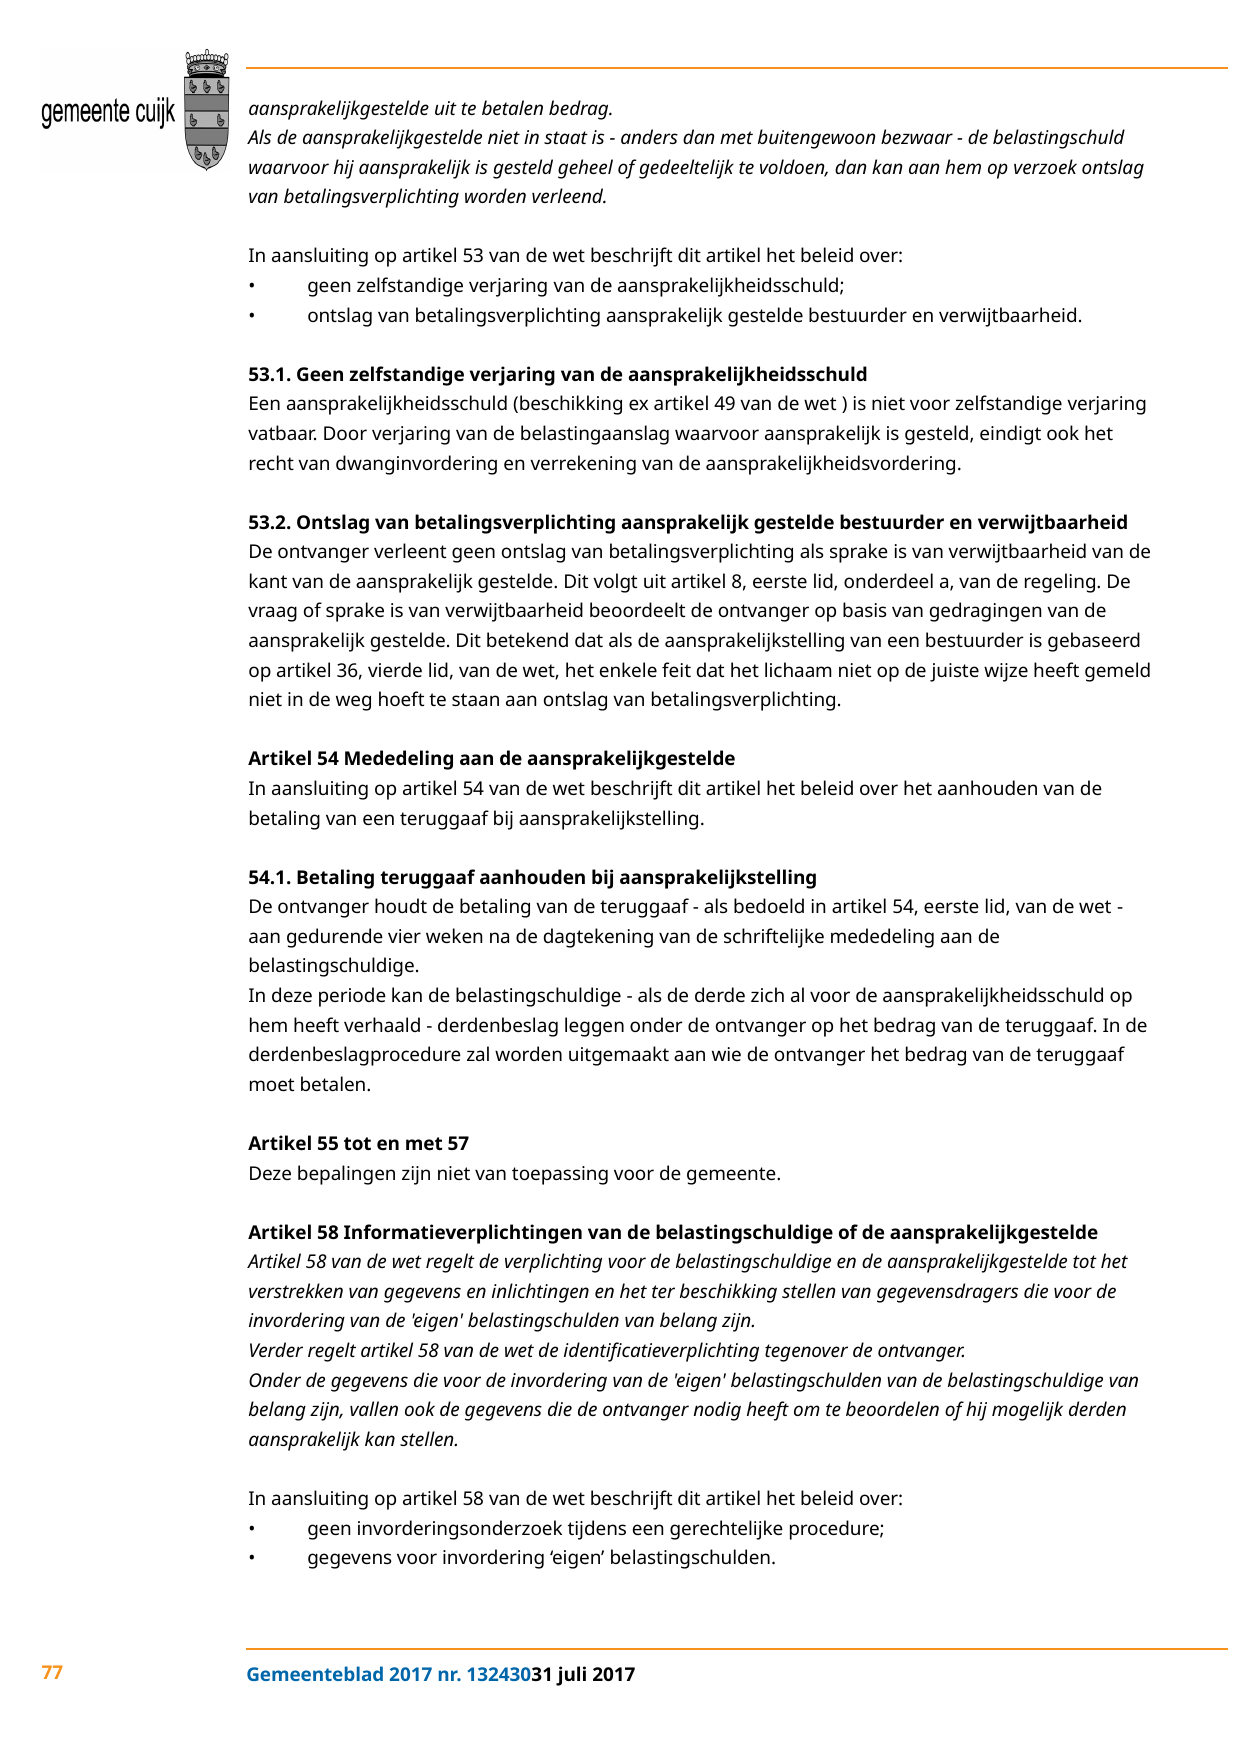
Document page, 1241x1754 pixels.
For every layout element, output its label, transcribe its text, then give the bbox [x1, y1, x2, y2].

list ontslag van betalingsverplichting aansprakelijk gestelde bestuurder en verwijtbaarheid. [248, 302, 1152, 328]
text De ontvanger verleent geen ontslag van betalingsverplichting als sprake is van verwijtbaarheid van de kant van de aansprakelijk gestelde. Dit volgt uit artikel 8, eerste lid, onderdeel a, van de regeling. De vraag of sprake is van verwijtbaarheid beoordeelt de ontvanger op basis van gedragingen van de aansprakelijk gestelde. Dit betekend dat als de aansprakelijkstelling van een bestuurder is gebaseerd op artikel 36, vierde lid, van de wet, het enkele feit dat het lichaam niet op de juiste wijze heeft gemeld niet in de weg hoeft te staan aan ontslag van betalingsverplichting. [248, 538, 1152, 712]
list gegevens voor invordering ‘eigen’ belastingschulden. [248, 1544, 1152, 1570]
text In aansluiting op artikel 54 van de wet beschrijft dit artikel het beleid over het aanhouden van de betaling van een teruggaaf bij aansprakelijkstelling. [248, 775, 1152, 831]
text Artikel 55 tot en met 57 [248, 1130, 1152, 1156]
text Als de aansprakelijkgestelde niet in staat is - anders dan met buitengewoon bezwaar - de belastingschuld waarvoor hij aansprakelijk is gesteld geheel of gedeeltelijk te voldoen, dan kan aan hem op verzoek ontslag van betalingsverplichting worden verleend. [248, 124, 1152, 209]
text aansprakelijkgestelde uit te betalen bedrag. [248, 95, 1152, 121]
text Deze bepalingen zijn niet van toepassing voor de gemeente. [248, 1160, 1152, 1186]
text Artikel 58 van de wet regelt de verplichting voor de belastingschuldige en de aansprakelijkgestelde tot het verstrekken van gegevens en inlichtingen en het ter beschikking stellen van gegevensdragers die voor de invordering van de 'eigen' belastingschulden van belang zijn. [248, 1248, 1152, 1333]
text 54.1. Betaling teruggaaf aanhouden bij aansprakelijkstelling [248, 864, 1152, 890]
text Artikel 54 Mededeling aan de aansprakelijkgestelde [248, 746, 1152, 771]
text Een aansprakelijkheidsschuld (beschikking ex artikel 49 van de wet ) is niet voor zelfstandige verjaring vatbaar. Door verjaring van de belastingaanslag waarvoor aansprakelijk is gesteld, eindigt ook het recht van dwanginvordering en verrekening van de aansprakelijkheidsvordering. [248, 391, 1152, 476]
text Onder de gegevens die voor de invordering van de 'eigen' belastingschulden van de belastingschuldige van belang zijn, vallen ook de gegevens die de ontvanger nodig heeft om te beoordelen of hij mogelijk derden aansprakelijk kan stellen. [248, 1367, 1152, 1452]
text Verder regelt artikel 58 van de wet de identificatieverplichting tegenover de ontvanger. [248, 1337, 1152, 1363]
text De ontvanger houdt de betaling van de teruggaaf - als bedoeld in artikel 54, eerste lid, van de wet - aan gedurende vier weken na de dagtekening van de schriftelijke mededeling aan de belastingschuldige. [248, 893, 1152, 978]
text 53.2. Ontslag van betalingsverplichting aansprakelijk gestelde bestuurder en verwijtbaarheid [248, 509, 1152, 535]
text In aansluiting op artikel 58 van de wet beschrijft dit artikel het beleid over: [248, 1485, 1152, 1511]
text Artikel 58 Informatieverplichtingen van de belastingschuldige of de aansprakelijkgestelde [248, 1219, 1152, 1245]
picture [41, 47, 231, 172]
text 53.1. Geen zelfstandige verjaring van de aansprakelijkheidsschuld [248, 361, 1152, 387]
list geen zelfstandige verjaring van de aansprakelijkheidsschuld; [248, 272, 1152, 298]
list geen invorderingsonderzoek tijdens een gerechtelijke procedure; [248, 1515, 1152, 1541]
text In deze periode kan de belastingschuldige - als de derde zich al voor de aansprakelijkheidsschuld op hem heeft verhaald - derdenbeslag leggen onder de ontvanger op het bedrag van de teruggaaf. In de derdenbeslagprocedure zal worden uitgemaakt aan wie de ontvanger het bedrag van de teruggaaf moet betalen. [248, 982, 1152, 1097]
text In aansluiting op artikel 53 van de wet beschrijft dit artikel het beleid over: [248, 243, 1152, 268]
